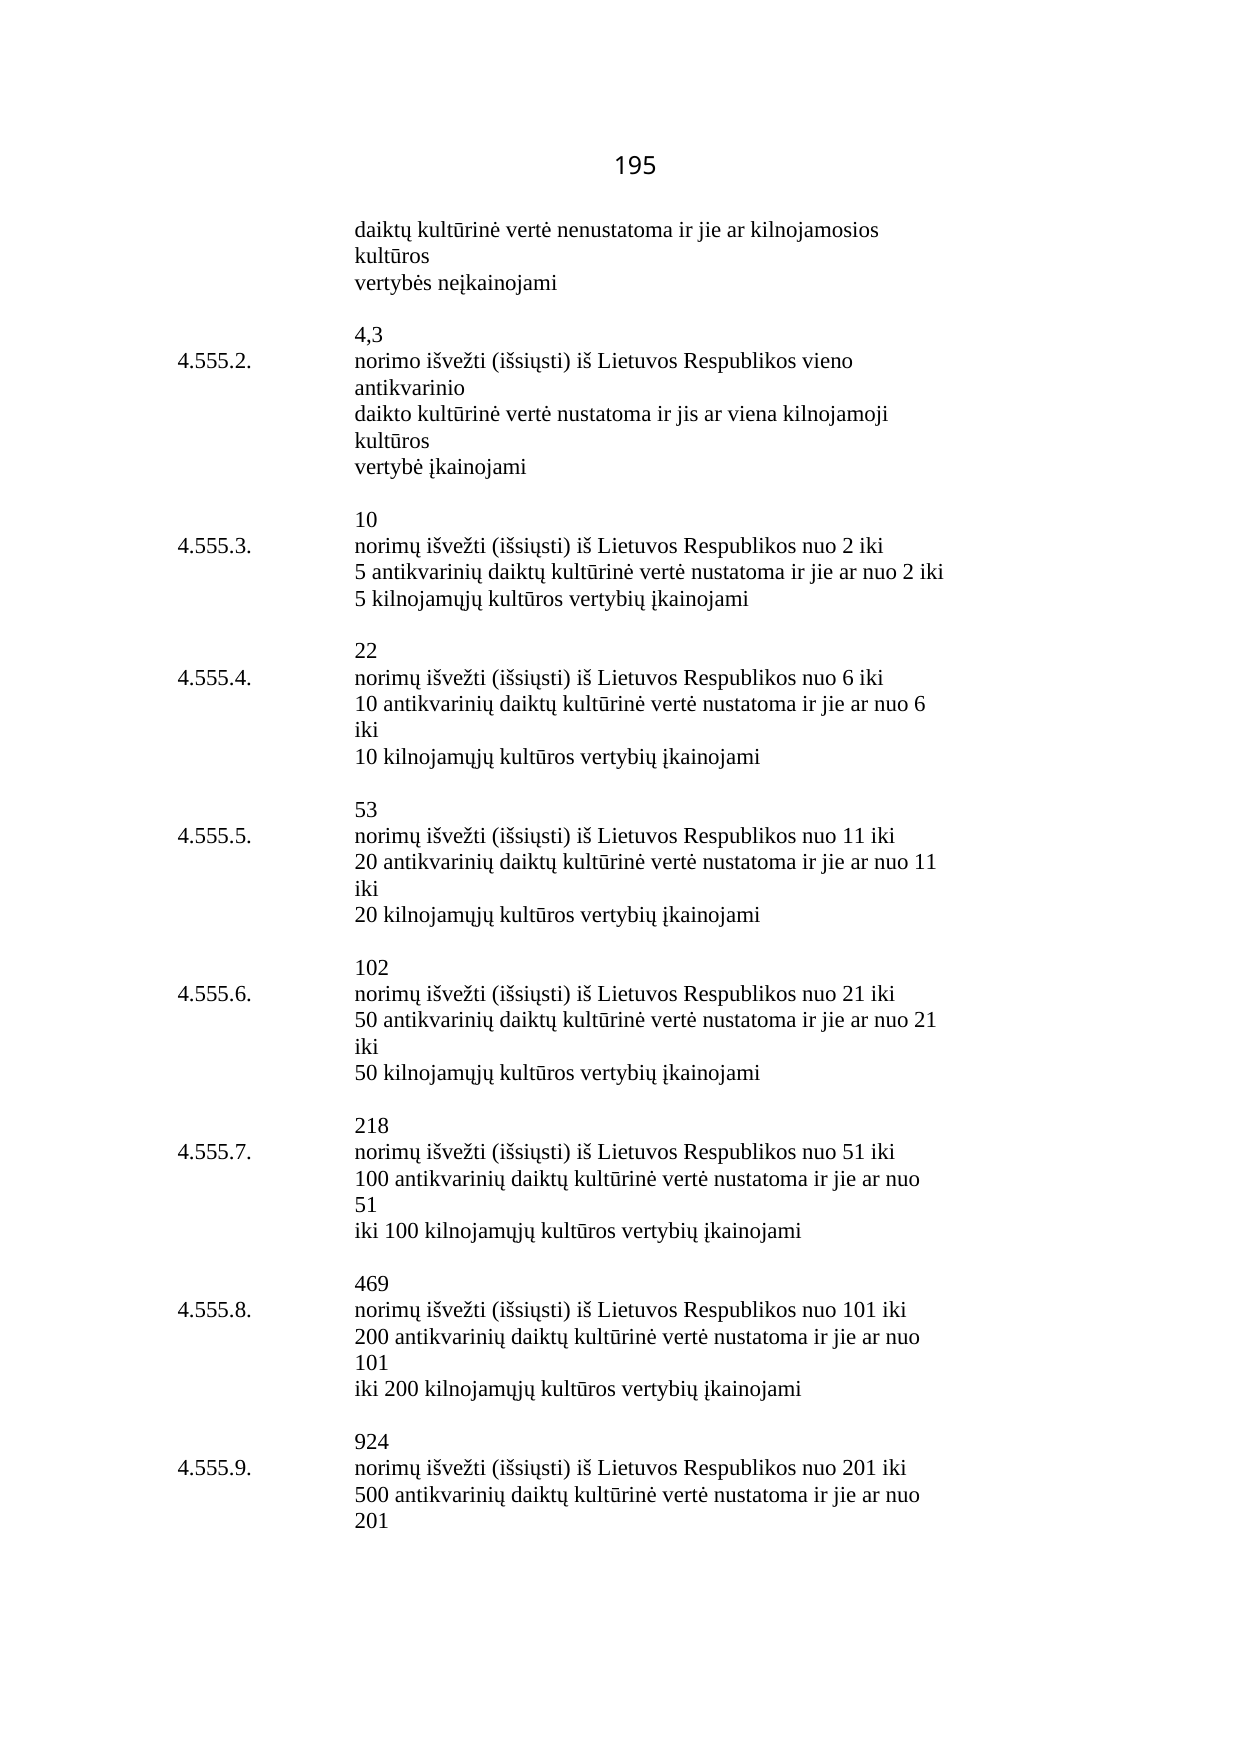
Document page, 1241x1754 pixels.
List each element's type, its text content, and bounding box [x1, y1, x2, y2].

text 10 kilnojamųjų kultūros vertybių įkainojami 53 [354, 743, 945, 822]
text 50 antikvarinių daiktų kultūrinė vertė nustatoma ir jie ar nuo 21 iki [354, 1006, 945, 1059]
text 4.555.3. norimų išvežti (išsiųsti) iš Lietuvos Respublikos nuo 2 iki [177, 532, 945, 558]
text 4.555.6. norimų išvežti (išsiųsti) iš Lietuvos Respublikos nuo 21 iki [177, 980, 945, 1006]
text vertybės neįkainojami 4,3 [354, 268, 945, 348]
text 4.555.4. norimų išvežti (išsiųsti) iš Lietuvos Respublikos nuo 6 iki [177, 664, 945, 690]
text 20 antikvarinių daiktų kultūrinė vertė nustatoma ir jie ar nuo 11 iki [354, 848, 945, 901]
text 500 antikvarinių daiktų kultūrinė vertė nustatoma ir jie ar nuo 201 [354, 1481, 945, 1533]
text 5 antikvarinių daiktų kultūrinė vertė nustatoma ir jie ar nuo 2 iki [354, 558, 945, 585]
text 4.555.2. norimo išvežti (išsiųsti) iš Lietuvos Respublikos vieno antikvarinio [177, 348, 945, 400]
text vertybė įkainojami 10 [354, 453, 945, 532]
text 100 antikvarinių daiktų kultūrinė vertė nustatoma ir jie ar nuo 51 [354, 1164, 945, 1217]
text 50 kilnojamųjų kultūros vertybių įkainojami 218 [354, 1059, 945, 1138]
text iki 100 kilnojamųjų kultūros vertybių įkainojami 469 [354, 1217, 945, 1296]
text 4.555.5. norimų išvežti (išsiųsti) iš Lietuvos Respublikos nuo 11 iki [177, 822, 945, 848]
text daiktų kultūrinė vertė nenustatoma ir jie ar kilnojamosios kultūros [354, 216, 945, 268]
text 4.555.8. norimų išvežti (išsiųsti) iš Lietuvos Respublikos nuo 101 iki [177, 1296, 945, 1323]
text iki 200 kilnojamųjų kultūros vertybių įkainojami 924 [354, 1375, 945, 1454]
text daikto kultūrinė vertė nustatoma ir jis ar viena kilnojamoji kultūros [354, 400, 945, 453]
text 5 kilnojamųjų kultūros vertybių įkainojami 22 [354, 585, 945, 664]
text 4.555.9. norimų išvežti (išsiųsti) iš Lietuvos Respublikos nuo 201 iki [177, 1454, 945, 1481]
text 20 kilnojamųjų kultūros vertybių įkainojami 102 [354, 901, 945, 980]
text 10 antikvarinių daiktų kultūrinė vertė nustatoma ir jie ar nuo 6 iki [354, 690, 945, 743]
text 4.555.7. norimų išvežti (išsiųsti) iš Lietuvos Respublikos nuo 51 iki [177, 1138, 945, 1164]
text 200 antikvarinių daiktų kultūrinė vertė nustatoma ir jie ar nuo 101 [354, 1323, 945, 1375]
